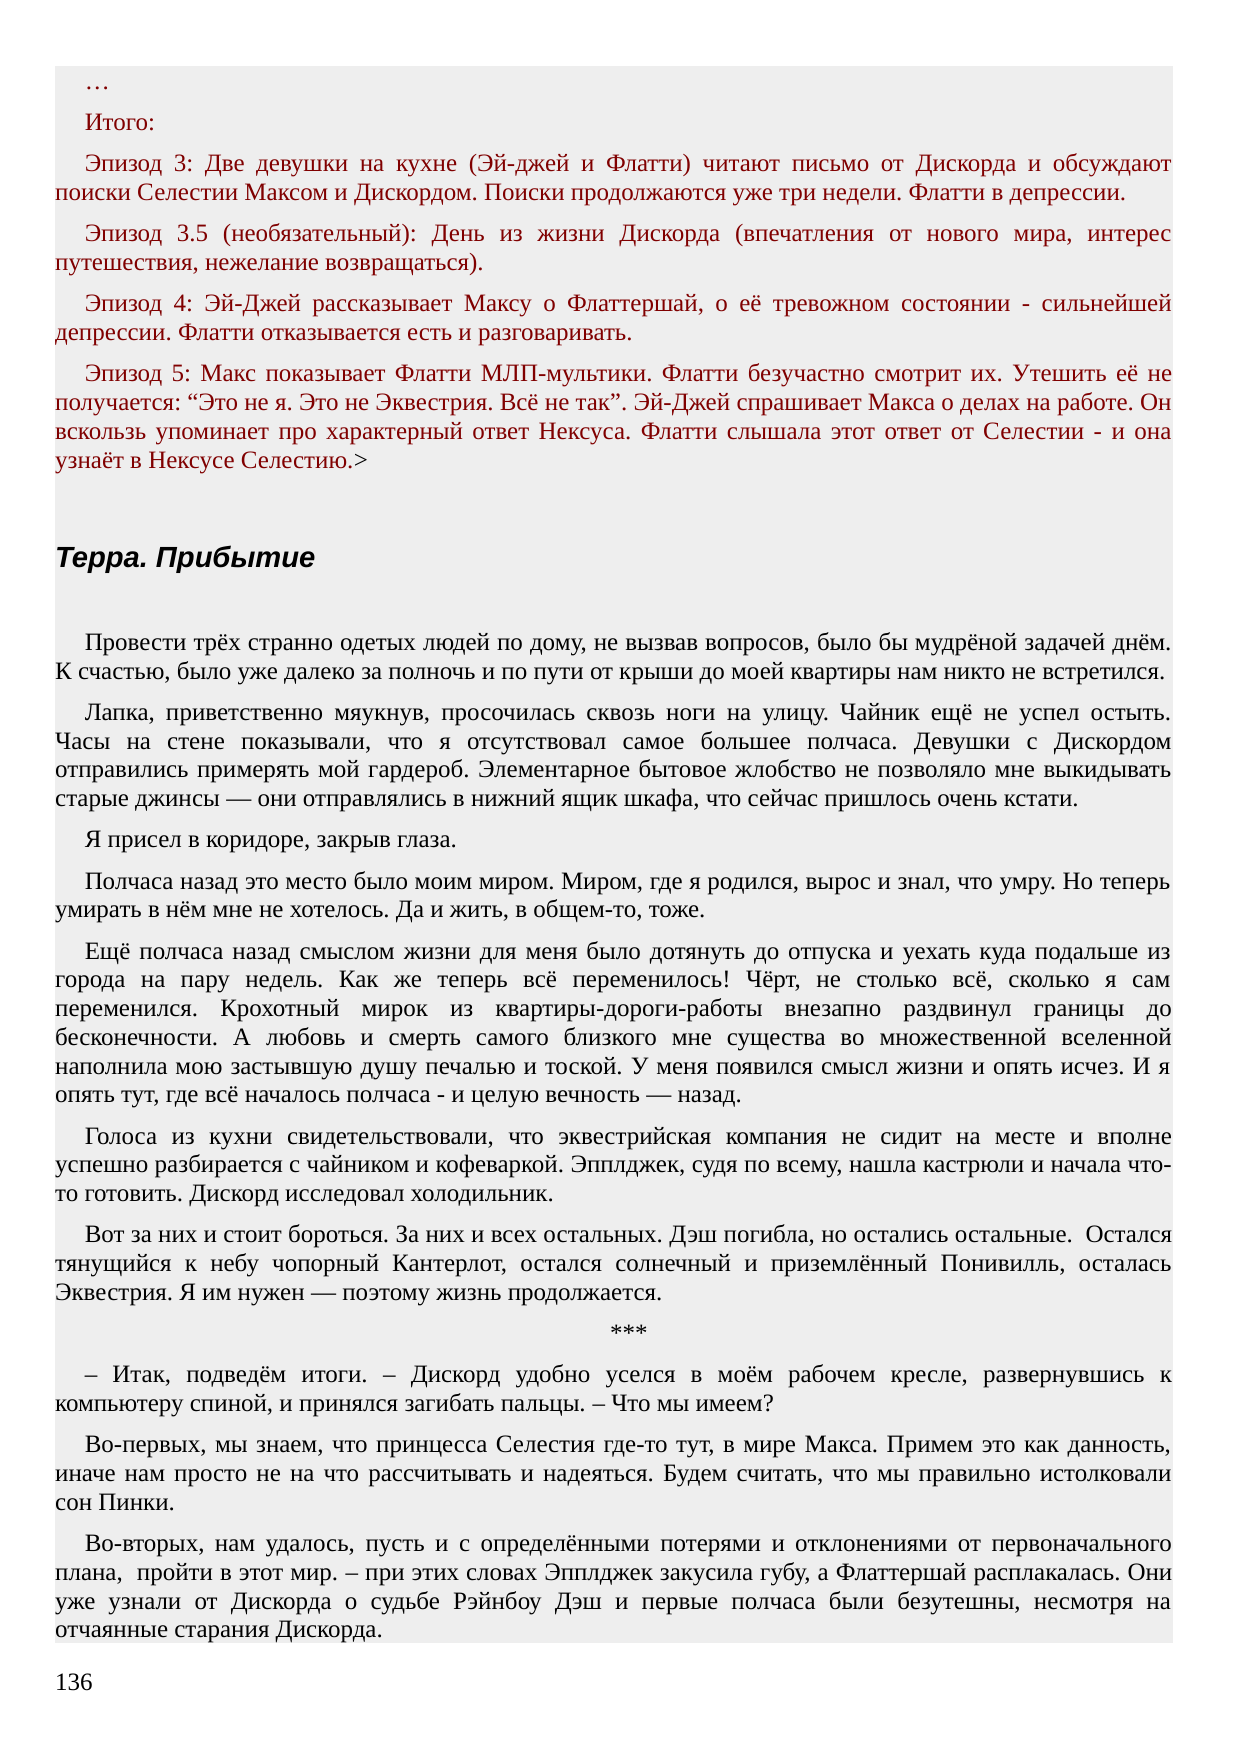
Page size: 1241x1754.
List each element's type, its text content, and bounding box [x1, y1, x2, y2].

text Во-первых, мы знаем, что принцесса Селестия где-то тут, в мире Макса. Примем это как данность, иначе нам просто не на что рассчитывать и надеяться. Будем считать, что мы правильно истолковали сон Пинки. [55, 1429, 1173, 1516]
text Эпизод 3.5 (необязательный): День из жизни Дискорда (впечатления от нового мира, интерес путешествия, нежелание возвращаться). [55, 218, 1173, 276]
text *** [55, 1318, 1173, 1347]
text Полчаса назад это место было моим миром. Миром, где я родился, вырос и знал, что умру. Но теперь умирать в нём мне не хотелось. Да и жить, в общем-то, тоже. [55, 866, 1173, 923]
text – Итак, подведём итоги. – Дискорд удобно уселся в моём рабочем кресле, развернувшись к компьютеру спиной, и принялся загибать пальцы. – Что мы имеем? [55, 1359, 1173, 1417]
subtitle Терра. Прибытие [55, 540, 1173, 573]
text Ещё полчаса назад смыслом жизни для меня было дотянуть до отпуска и уехать куда подальше из города на пару недель. Как же теперь всё переменилось! Чёрт, не столько всё, сколько я сам переменился. Крохотный мирок из квартиры-дороги-работы внезапно раздвинул границы до бесконечности. А любовь и смерть самого близкого мне существа во множественной вселенной наполнила мою застывшую душу печалью и тоской. У меня появился смысл жизни и опять исчез. И я опять тут, где всё началось полчаса - и целую вечность — назад. [55, 936, 1173, 1108]
text Я присел в коридоре, закрыв глаза. [55, 824, 1173, 853]
text Эпизод 5: Макс показывает Флатти МЛП-мультики. Флатти безучастно смотрит их. Утешить её не получается: “Это не я. Это не Эквестрия. Всё не так”. Эй-Джей спрашивает Макса о делах на работе. Он вскользь упоминает про характерный ответ Нексуса. Флатти слышала этот ответ от Селестии - и она узнаёт в Нексусе Селестию.> [55, 358, 1173, 473]
text Вот за них и стоит бороться. За них и всех остальных. Дэш погибла, но остались остальные. Остался тянущийся к небу чопорный Кантерлот, остался солнечный и приземлённый Понивилль, осталась Эквестрия. Я им нужен — поэтому жизнь продолжается. [55, 1219, 1173, 1306]
text Во-вторых, нам удалось, пусть и с определёнными потерями и отклонениями от первоначального плана, пройти в этот мир. – при этих словах Эпплджек закусила губу, а Флаттершай расплакалась. Они уже узнали от Дискорда о судьбе Рэйнбоу Дэш и первые полчаса были безутешны, несмотря на отчаянные старания Дискорда. [55, 1528, 1173, 1643]
text Лапка, приветственно мяукнув, просочилась сквозь ноги на улицу. Чайник ещё не успел остыть. Часы на стене показывали, что я отсутствовал самое большее полчаса. Девушки с Дискордом отправились примерять мой гардероб. Элементарное бытовое жлобство не позволяло мне выкидывать старые джинсы — они отправлялись в нижний ящик шкафа, что сейчас пришлось очень кстати. [55, 697, 1173, 812]
text Провести трёх странно одетых людей по дому, не вызвав вопросов, было бы мудрёной задачей днём. К счастью, было уже далеко за полночь и по пути от крыши до моей квартиры нам никто не встретился. [55, 627, 1173, 684]
text Эпизод 3: Две девушки на кухне (Эй-джей и Флатти) читают письмо от Дискорда и обсуждают поиски Селестии Максом и Дискордом. Поиски продолжаются уже три недели. Флатти в депрессии. [55, 148, 1173, 206]
text … [55, 66, 1173, 95]
text Голоса из кухни свидетельствовали, что эквестрийская компания не сидит на месте и вполне успешно разбирается с чайником и кофеваркой. Эпплджек, судя по всему, нашла кастрюли и начала что-то готовить. Дискорд исследовал холодильник. [55, 1121, 1173, 1207]
text Эпизод 4: Эй-Джей рассказывает Максу о Флаттершай, о её тревожном состоянии - сильнейшей депрессии. Флатти отказывается есть и разговаривать. [55, 288, 1173, 346]
text Итого: [55, 107, 1173, 136]
